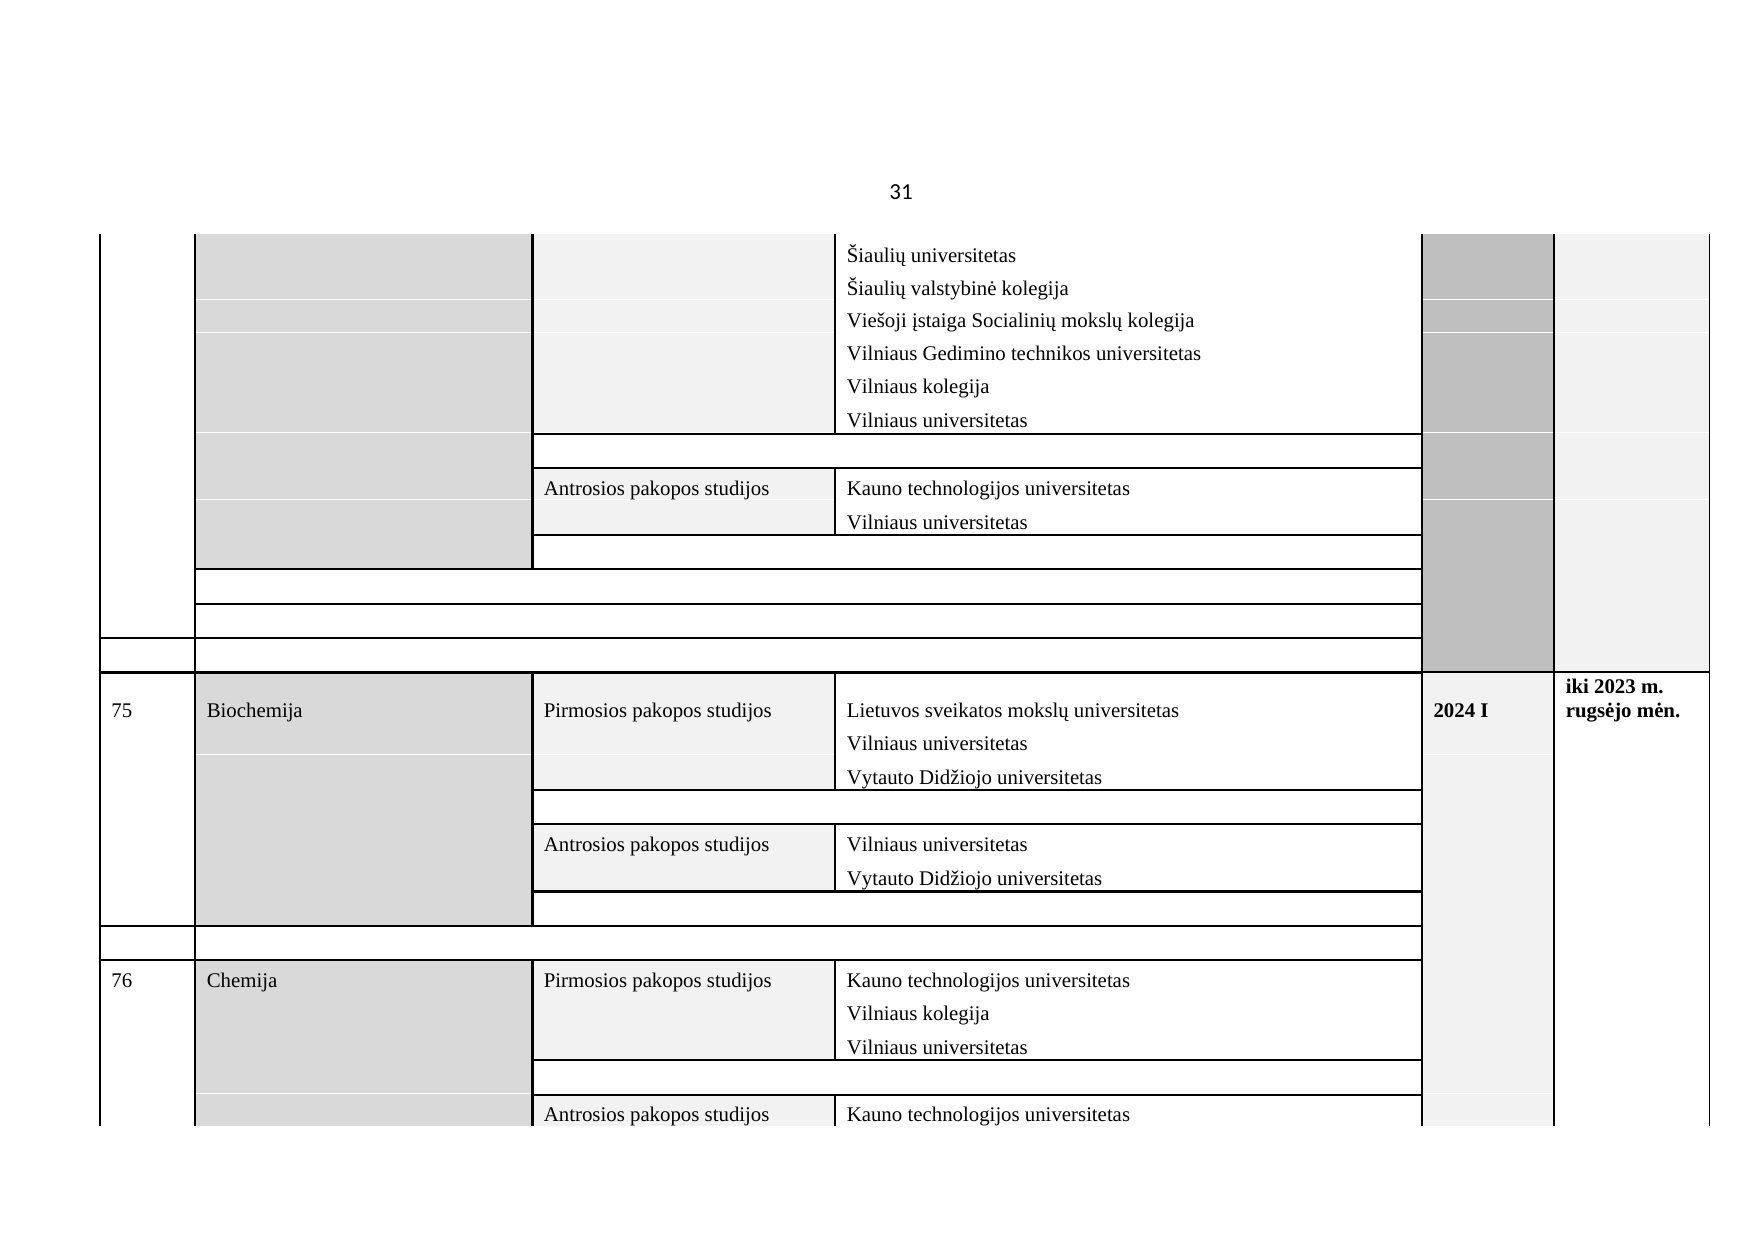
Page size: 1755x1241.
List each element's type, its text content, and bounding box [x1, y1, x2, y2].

table_cell [101, 823, 194, 856]
table_cell [1555, 992, 1709, 1025]
table_cell [101, 639, 194, 671]
table_cell 75 [101, 674, 194, 722]
table_cell [196, 500, 531, 534]
table_cell Pirmosios pakopos studijos Suma [534, 791, 1421, 823]
table_cell [101, 398, 194, 432]
table_cell [196, 755, 531, 789]
table_cell Lietuvos sveikatos mokslų universitetas [836, 674, 1421, 722]
table_cell [1423, 234, 1553, 267]
table_cell [1555, 789, 1709, 823]
table_cell [1423, 433, 1553, 467]
table_cell Vilniaus kolegija [836, 992, 1421, 1025]
table_cell Vilniaus kolegija [836, 365, 1421, 398]
table_cell [101, 568, 194, 603]
table_cell [835, 570, 1421, 603]
table_cell [534, 333, 834, 365]
table_cell [1555, 398, 1709, 432]
table_cell 76 [101, 961, 194, 992]
table_cell [196, 823, 531, 856]
table_cell Pirmosios pakopos studijos Suma [534, 435, 1421, 467]
table_cell [196, 333, 531, 365]
table_cell Chemija [196, 961, 531, 992]
table_cell [1423, 755, 1553, 789]
table_cell [1555, 603, 1709, 637]
table_cell [1555, 959, 1709, 992]
table_cell [101, 234, 194, 267]
table_cell [101, 333, 194, 365]
table_cell [101, 890, 194, 925]
table_cell Biochemija Suma [196, 927, 532, 959]
table_cell [1555, 333, 1709, 365]
table_cell [101, 992, 194, 1025]
table_cell [1555, 234, 1709, 267]
table_cell [1555, 568, 1709, 603]
table_cell Pirmosios pakopos studijos Suma [534, 1061, 1421, 1093]
table_cell [1423, 856, 1553, 890]
table_cell Vilniaus universitetas [836, 825, 1421, 856]
table_cell [1423, 300, 1553, 332]
table_cell [101, 267, 194, 299]
table_cell [196, 467, 531, 499]
table_cell [1423, 925, 1553, 959]
table_cell [534, 300, 834, 332]
table_cell [835, 927, 1421, 959]
table_cell Pirmosios pakopos studijos [534, 961, 834, 992]
table_cell [101, 722, 194, 754]
table_cell [1423, 603, 1553, 637]
table_cell Antrosios pakopos studijos [534, 469, 834, 499]
table_cell [101, 1094, 194, 1126]
table_cell [534, 755, 834, 789]
table_cell [534, 500, 834, 534]
table_cell Šiaulių universitetas [836, 234, 1421, 267]
table_cell [1555, 1094, 1709, 1126]
table_cell [1423, 1094, 1553, 1126]
table_cell [196, 1094, 531, 1126]
table_cell [1423, 568, 1553, 603]
table_cell [101, 927, 194, 959]
table_cell [1555, 890, 1709, 925]
table_cell [534, 856, 834, 890]
table_cell [196, 639, 532, 671]
table_cell [1555, 755, 1709, 789]
table_cell [101, 365, 194, 398]
table_cell [1423, 467, 1553, 499]
table_cell [533, 639, 835, 671]
table_cell [534, 267, 834, 299]
table_cell [1423, 959, 1553, 992]
table_cell Antrosios pakopos studijos [534, 1096, 834, 1126]
table_cell Kauno technologijos universitetas [836, 469, 1421, 499]
table_cell [196, 890, 531, 925]
table_cell [196, 722, 531, 754]
table_cell [1423, 992, 1553, 1025]
table_cell [1555, 823, 1709, 856]
table_cell 2024 I [1423, 673, 1553, 722]
table_cell [1555, 856, 1709, 890]
table_cell [1423, 1025, 1553, 1059]
table_cell [1423, 534, 1553, 568]
table_cell [196, 398, 531, 432]
table_cell [1423, 500, 1553, 534]
table_cell [196, 365, 531, 398]
table_cell [534, 398, 834, 432]
table_cell [101, 755, 194, 789]
table_cell Šiaulių valstybinė kolegija [836, 267, 1421, 299]
table_cell iki 2023 m. rugsėjo mėn. [1555, 673, 1709, 722]
table_cell [534, 722, 834, 754]
table_cell [196, 300, 531, 332]
table_cell Antrosios pakopos studijos [534, 825, 834, 856]
table_cell [1423, 267, 1553, 299]
table_cell [1423, 637, 1553, 671]
table_cell [533, 927, 835, 959]
table_cell [1423, 365, 1553, 398]
table_cell [534, 992, 834, 1025]
table_cell [196, 433, 531, 467]
table_cell Kauno technologijos universitetas [836, 1096, 1421, 1126]
table_cell Vytauto Didžiojo universitetas [836, 856, 1421, 890]
table_cell [196, 789, 531, 823]
table_cell [1555, 1059, 1709, 1093]
table_cell [534, 1025, 834, 1059]
table_cell [533, 605, 835, 637]
table_cell Antrosios pakopos studijos Suma [534, 893, 1421, 925]
table_cell Vilniaus universitetas [836, 398, 1421, 432]
table_cell [196, 605, 532, 637]
table_cell [1423, 333, 1553, 365]
table_cell [1555, 534, 1709, 568]
table_cell [1555, 300, 1709, 332]
table_cell [196, 992, 531, 1025]
table_cell [1423, 823, 1553, 856]
table_cell [1555, 365, 1709, 398]
table_cell [101, 467, 194, 499]
table_cell [534, 234, 834, 267]
table_cell [1555, 637, 1709, 671]
table_cell [1423, 722, 1553, 754]
table_cell [1423, 890, 1553, 925]
table_cell [196, 267, 531, 299]
table_cell Vilniaus Gedimino technikos universitetas [836, 333, 1421, 365]
table_cell [101, 856, 194, 890]
table_cell [101, 534, 194, 568]
table_cell [1555, 925, 1709, 959]
table_cell Vilniaus universitetas [836, 500, 1421, 534]
table_cell [1555, 500, 1709, 534]
table_cell [196, 1059, 531, 1093]
table_cell [1555, 722, 1709, 754]
table_cell [1555, 467, 1709, 499]
table_cell [196, 856, 531, 890]
table_cell Pirmosios pakopos studijos [534, 674, 834, 722]
table_cell [835, 605, 1421, 637]
table_cell [1555, 267, 1709, 299]
table_cell [196, 1025, 531, 1059]
table_cell [835, 639, 1421, 671]
table_cell [1555, 433, 1709, 467]
table_cell [101, 300, 194, 332]
table_cell Programų sistemos Suma [196, 570, 835, 603]
table_cell [1423, 1059, 1553, 1093]
table_cell Biochemija [196, 674, 531, 722]
table_cell [101, 500, 194, 534]
table_cell [1423, 398, 1553, 432]
table_cell [101, 1059, 194, 1093]
table_cell [534, 365, 834, 398]
table_cell Kauno technologijos universitetas [836, 961, 1421, 992]
table_cell Vilniaus universitetas [836, 722, 1421, 754]
table_cell [196, 234, 531, 267]
table_cell Vytauto Didžiojo universitetas [836, 755, 1421, 789]
table_cell [101, 1025, 194, 1059]
table_cell Vilniaus universitetas [836, 1025, 1421, 1059]
table_cell [1423, 789, 1553, 823]
table_cell [1555, 1025, 1709, 1059]
table_cell [101, 433, 194, 467]
table_cell [101, 789, 194, 823]
table_cell Viešoji įstaiga Socialinių mokslų kolegija [836, 300, 1421, 332]
table_cell [101, 603, 194, 637]
table_cell Antrosios pakopos studijos Suma [534, 536, 1421, 568]
table_cell [196, 534, 531, 568]
